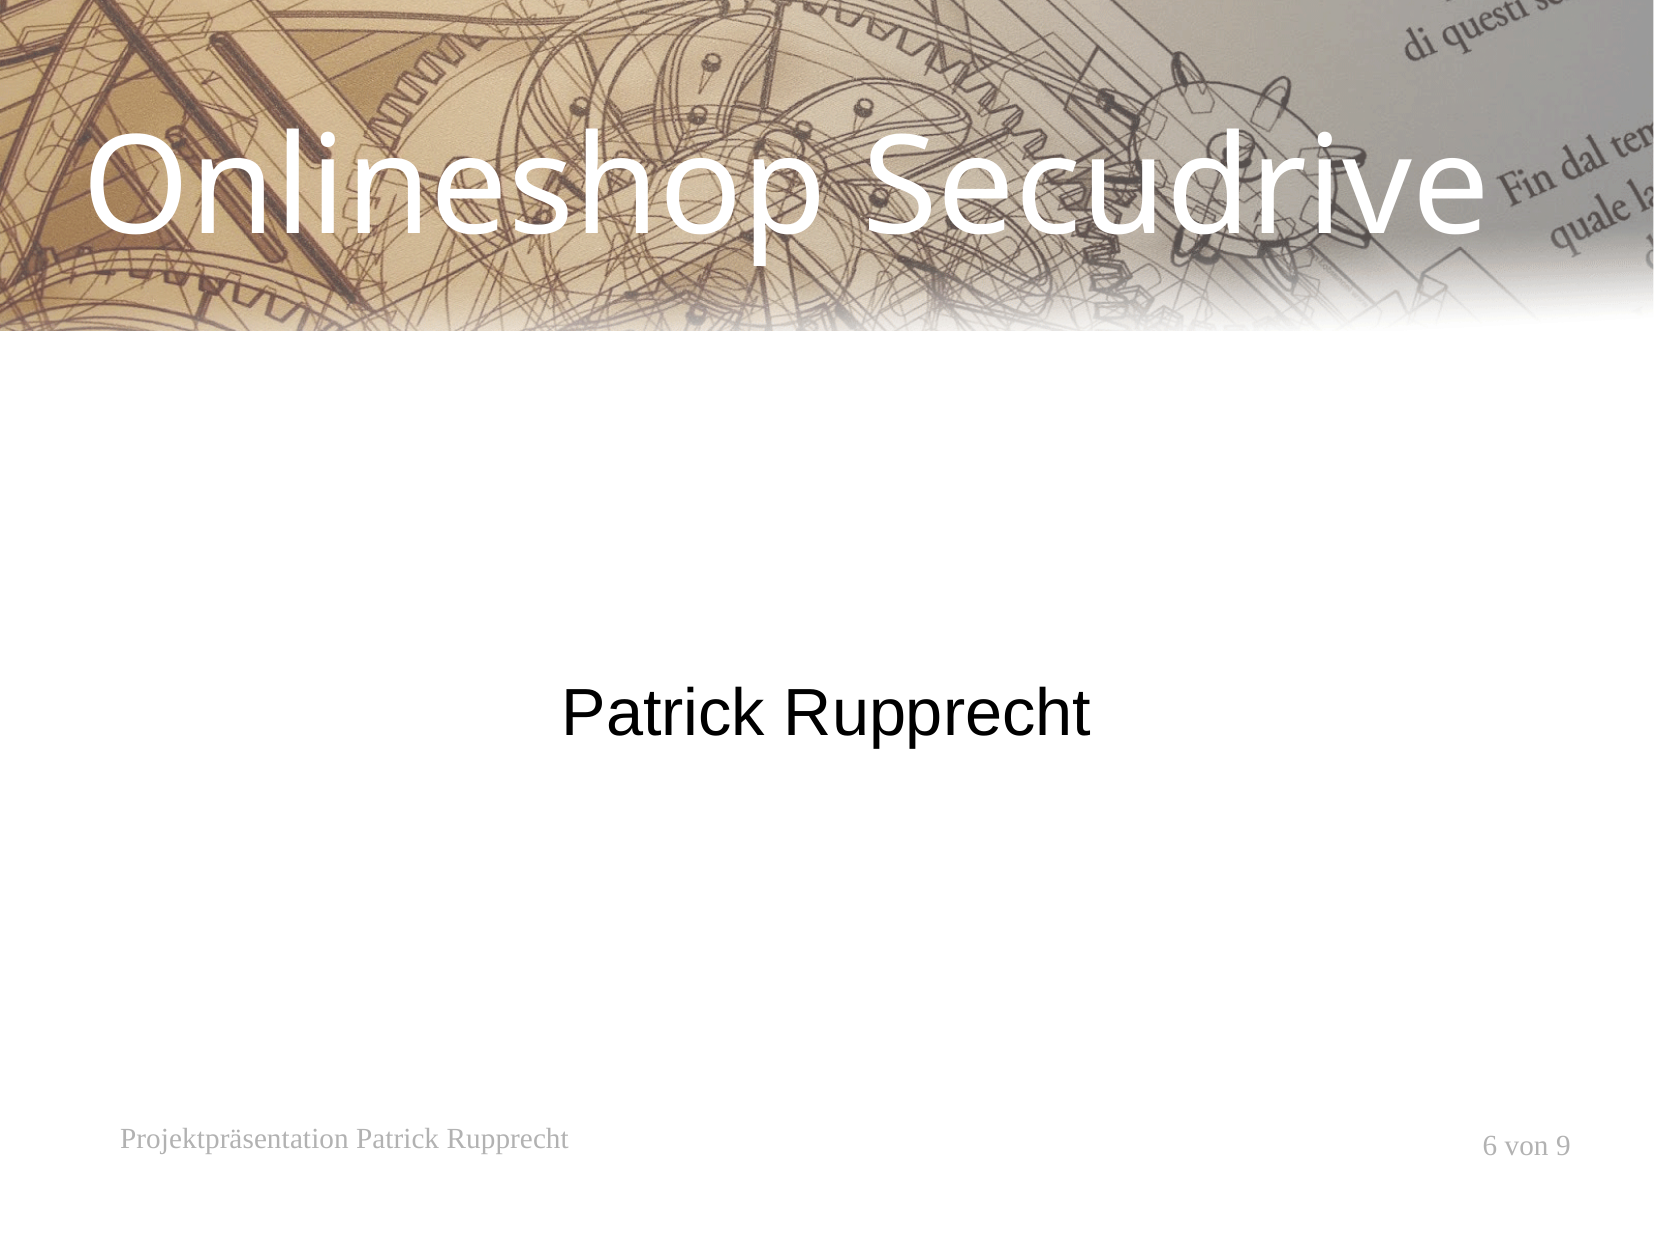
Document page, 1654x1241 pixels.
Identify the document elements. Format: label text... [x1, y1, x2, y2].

picture [0, 0, 1654, 331]
subtitle Patrick Rupprecht [82, 389, 1571, 1109]
title Onlineshop Secudrive [82, 76, 1571, 284]
